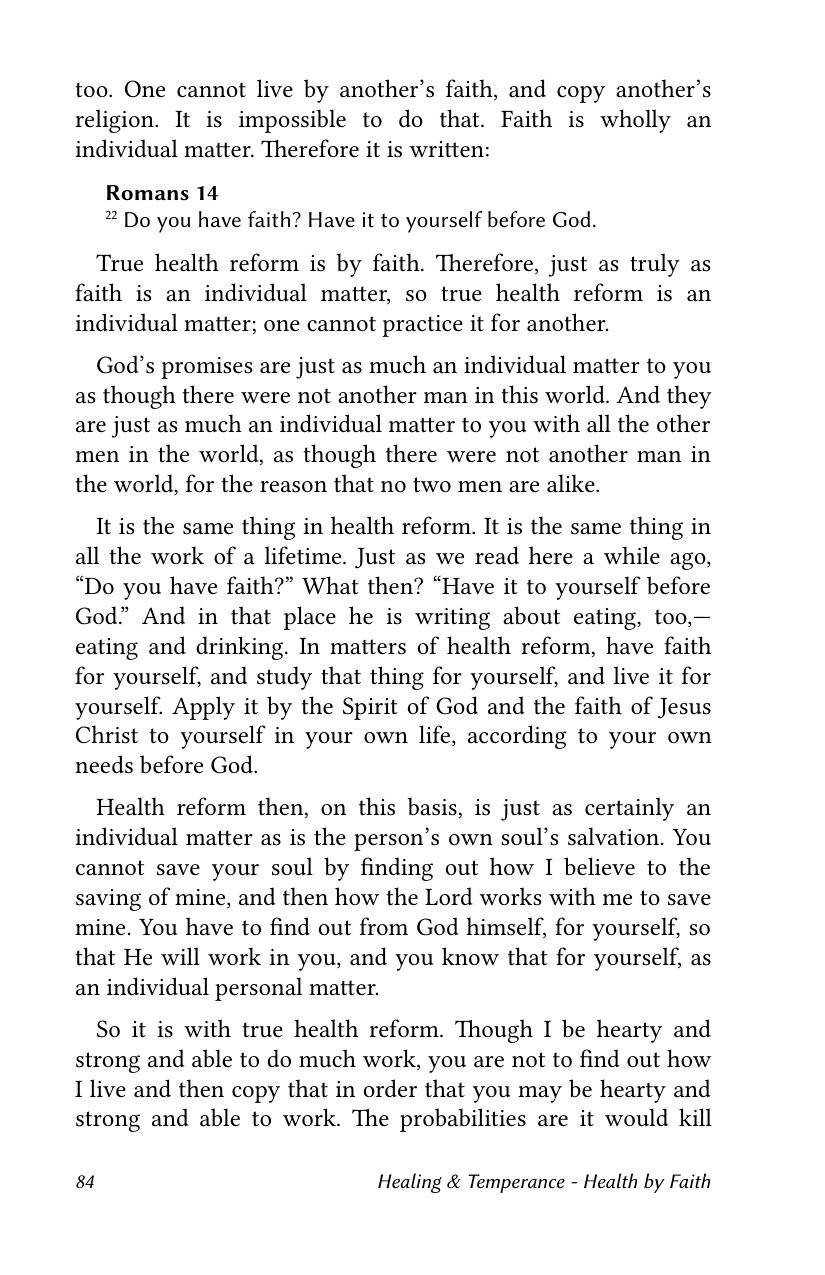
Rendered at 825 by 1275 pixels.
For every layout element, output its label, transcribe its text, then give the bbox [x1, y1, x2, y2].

text So it is with true health reform. Though I be hearty and strong and able to do much work, you are not to find out how I live and then copy that in order that you may be hearty and strong and able to work. The probabilities are it would kill [75, 1015, 712, 1133]
text Romans 14 [105, 180, 712, 206]
text Health reform then, on this basis, is just as certainly an individual matter as is the person’s own soul’s salvation. You cannot save your soul by finding out how I believe to the saving of mine, and then how the Lord works with me to save mine. You have to find out from God himself, for yourself, so that He will work in you, and you know that for yourself, as an individual personal matter. [75, 793, 712, 1001]
text 22 Do you have faith? Have it to yourself before God. [105, 207, 682, 233]
text It is the same thing in health reform. It is the same thing in all the work of a lifetime. Just as we read here a while ago, “Do you have faith?” What then? “Have it to yourself before God.” And in that place he is writing about eating, too,—eating and drinking. In matters of health reform, have faith for yourself, and study that thing for yourself, and live it for yourself. Apply it by the Spirit of God and the faith of Jesus Christ to yourself in your own life, according to your own needs before God. [75, 512, 712, 780]
text True health reform is by faith. Therefore, just as truly as faith is an individual matter, so true health reform is an individual matter; one cannot practice it for another. [75, 249, 712, 337]
text too. One cannot live by another’s faith, and copy another’s religion. It is impossible to do that. Faith is wholly an individual matter. Therefore it is written: [75, 75, 712, 163]
text God’s promises are just as much an individual matter to you as though there were not another man in this world. And they are just as much an individual matter to you with all the other men in the world, as though there were not another man in the world, for the reason that no two men are alike. [75, 351, 712, 499]
